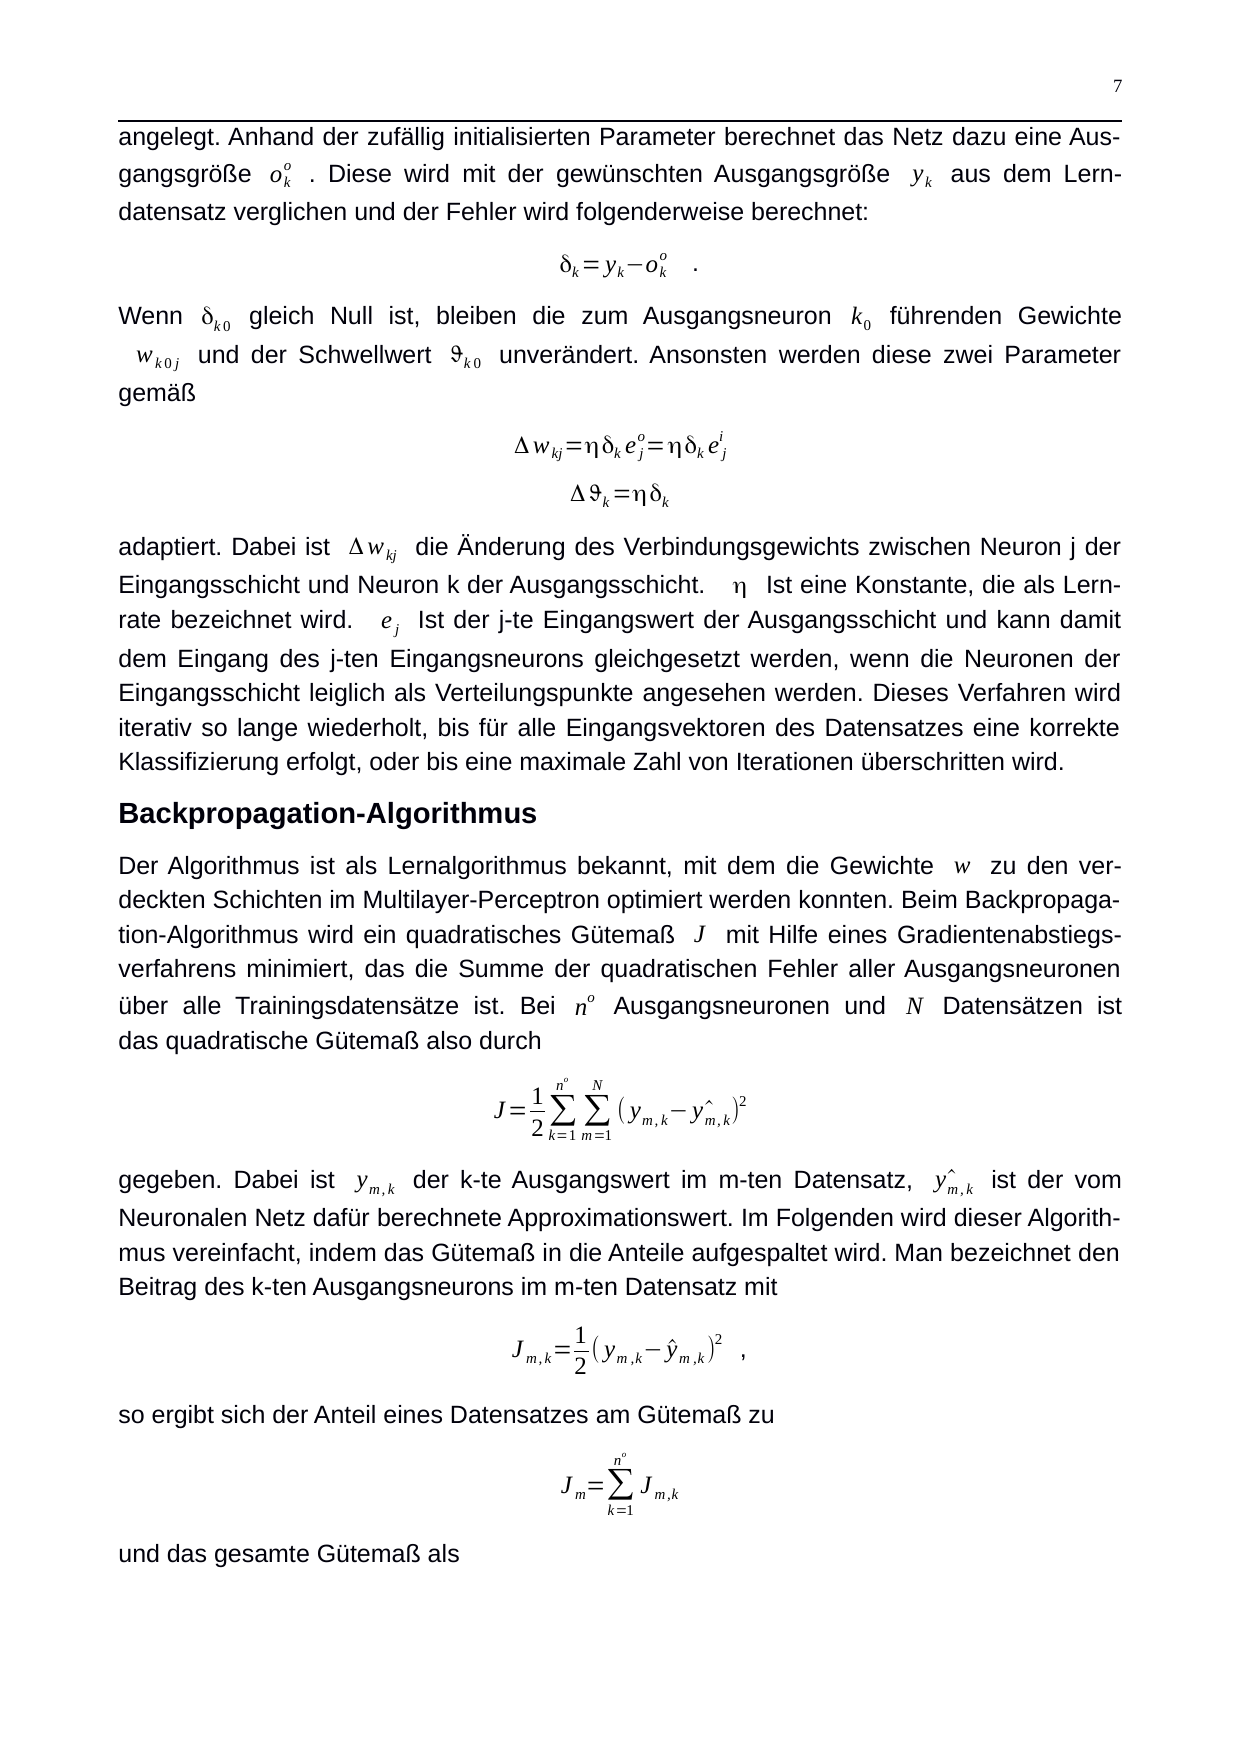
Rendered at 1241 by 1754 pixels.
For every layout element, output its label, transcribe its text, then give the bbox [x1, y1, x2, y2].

text angelegt. Anhand der zufällig initialisierten Parameter berechnet das Netz dazu eine Aus-gangsgröße. Diese wird mit der gewünschten Ausgangsgrößeaus dem Lern-datensatz verglichen und der Fehler wird folgenderweise berechnet: [118, 122, 1122, 226]
text , [118, 1321, 1122, 1380]
text adaptiert. Dabei istdie Änderung des Verbindungsgewichts zwischen Neuron j der Eingangsschicht und Neuron k der Ausgangsschicht. Ist eine Konstante, die als Lern-rate bezeichnet wird. Ist der j-te Eingangswert der Ausgangsschicht und kann damit dem Eingang des j-ten Eingangsneurons gleichgesetzt werden, wenn die Neuronen der Eingangsschicht leiglich als Verteilungspunkte angesehen werden. Dieses Verfahren wird iterativ so lange wiederholt, bis für alle Eingangsvektoren des Datensatzes eine korrekte Klassifizierung erfolgt, oder bis eine maximale Zahl von Iterationen überschritten wird. [118, 531, 1122, 776]
text Backpropagation-Algorithmus [118, 796, 1122, 830]
text so ergibt sich der Anteil eines Datensatzes am Gütemaß zu [118, 1401, 1122, 1429]
text gegeben. Dabei istder k-te Ausgangswert im m-ten Datensatz,ist der vom Neuronalen Netz dafür berechnete Approximationswert. Im Folgenden wird dieser Algorith-mus vereinfacht, indem das Gütemaß in die Anteile aufgespaltet wird. Man bezeichnet den Beitrag des k-ten Ausgangsneurons im m-ten Datensatz mit [118, 1165, 1122, 1301]
text . [118, 246, 1122, 281]
text Wenngleich Null ist, bleiben die zum Ausgangsneuronführenden Gewichteund der Schwellwertunverändert. Ansonsten werden diese zwei Parameter gemäß [118, 301, 1122, 407]
text und das gesamte Gütemaß als [118, 1539, 1122, 1568]
text Der Algorithmus ist als Lernalgorithmus bekannt, mit dem die Gewichtezu den ver-deckten Schichten im Multilayer-Perceptron optimiert werden konnten. Beim Backpropaga-tion-Algorithmus wird ein quadratisches Gütemaßmit Hilfe eines Gradientenabstiegs-verfahrens minimiert, das die Summe der quadratischen Fehler aller Ausgangsneuronen über alle Trainingsdatensätze ist. BeiAusgangsneuronen undDatensätzen ist das quadratische Gütemaß also durch [118, 851, 1122, 1055]
